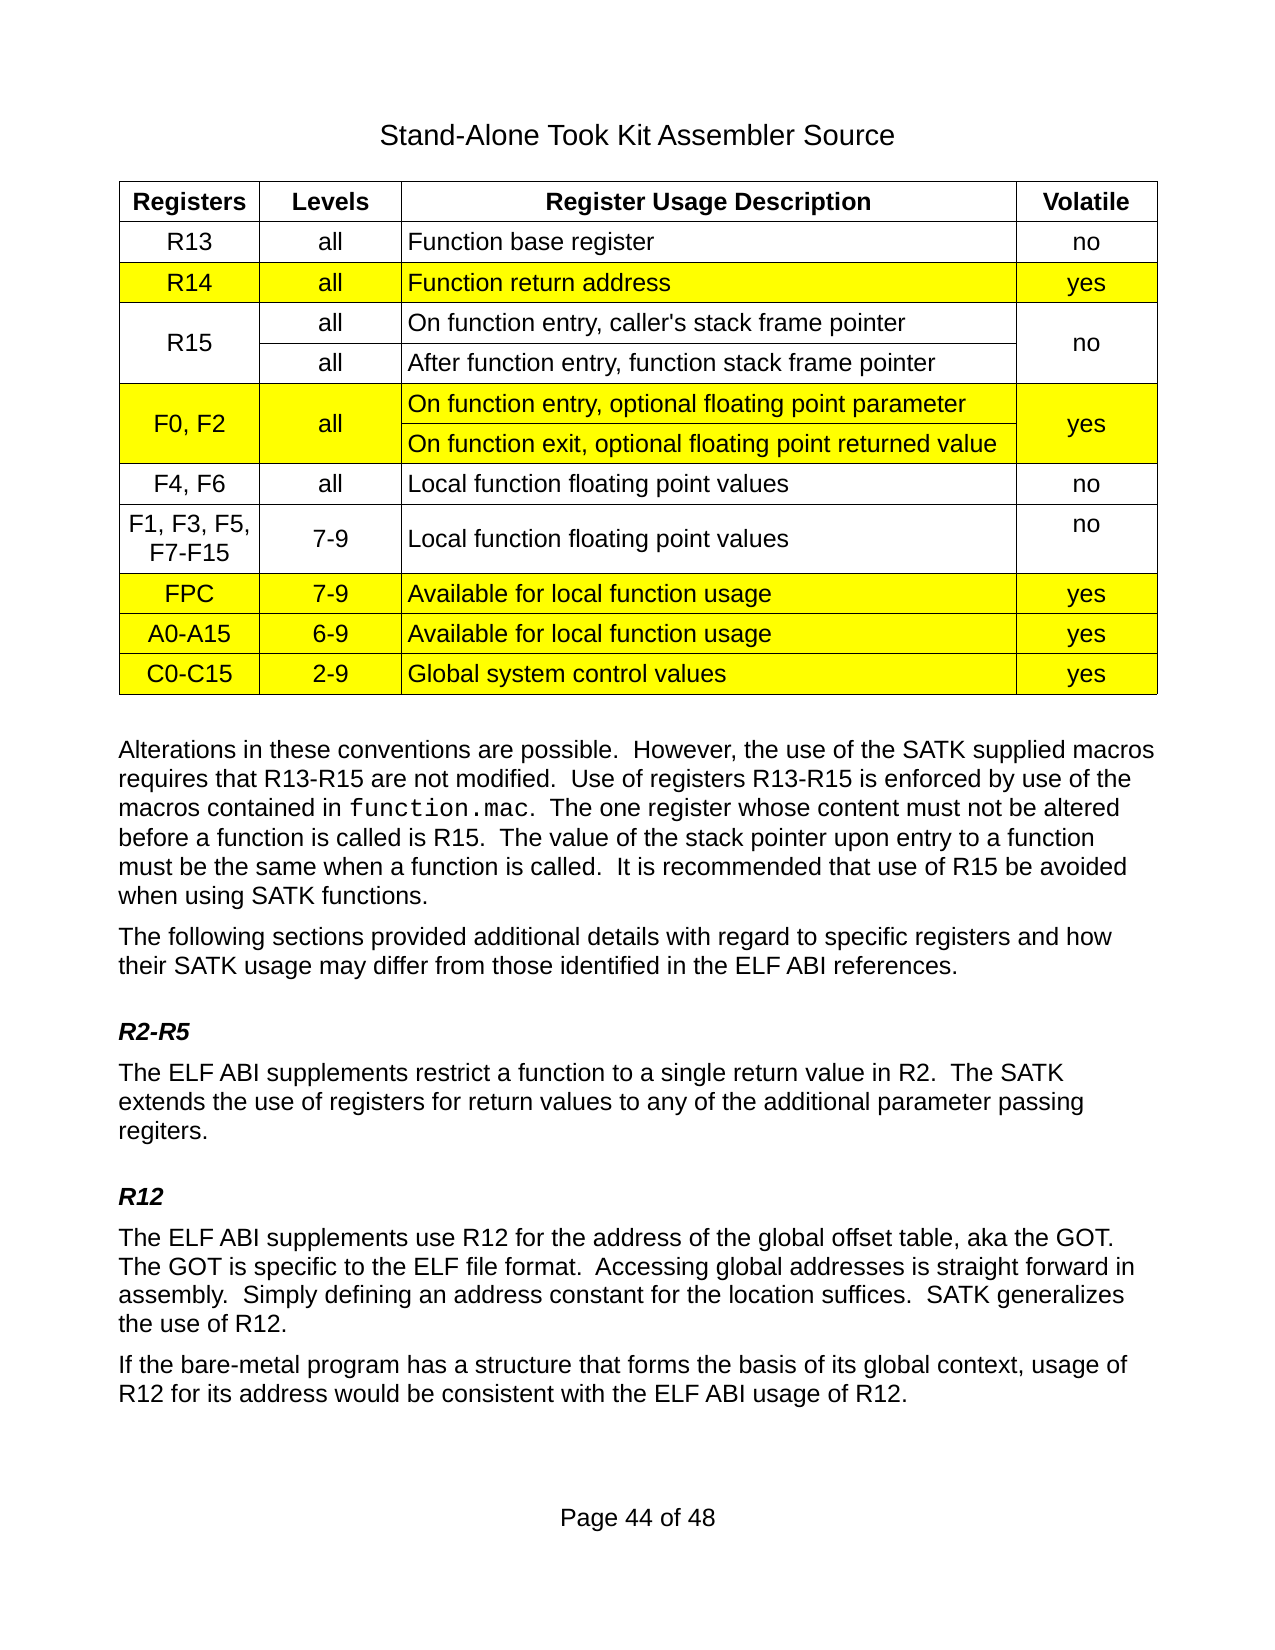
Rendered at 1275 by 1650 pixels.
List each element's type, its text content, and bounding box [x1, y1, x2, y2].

text The ELF ABI supplements restrict a function to a single return value in R2. The SATK extends the use of registers for return values to any of the additional parameter passing regiters. [118, 1058, 1157, 1144]
table_cell 2-9 [260, 654, 401, 694]
table_cell yes [1017, 654, 1157, 694]
subtitle R2-R5 [118, 1017, 1157, 1046]
table_cell all [260, 344, 401, 383]
table_cell all [260, 464, 401, 504]
table_cell On function exit, optional floating point returned value [402, 424, 1016, 463]
table_cell A0-A15 [120, 614, 259, 653]
table_cell F0, F2 [120, 384, 259, 463]
text The ELF ABI supplements use R12 for the address of the global offset table, aka the GOT. The GOT is specific to the ELF file format. Accessing global addresses is straight forward in assembly. Simply defining an address constant for the location suffices. SATK generalizes the use of R12. [118, 1223, 1157, 1338]
table_cell Global system control values [402, 654, 1016, 694]
table_cell yes [1017, 384, 1157, 463]
text If the bare-metal program has a structure that forms the basis of its global context, usage of R12 for its address would be consistent with the ELF ABI usage of R12. [118, 1351, 1157, 1408]
table_header Registers [120, 182, 259, 221]
table_cell FPC [120, 574, 259, 613]
text The following sections provided additional details with regard to specific registers and how their SATK usage may differ from those identified in the ELF ABI references. [118, 922, 1157, 980]
table_cell F4, F6 [120, 464, 259, 504]
table_cell On function entry, caller's stack frame pointer [402, 303, 1016, 342]
table_cell yes [1017, 614, 1157, 653]
table_cell Function return address [402, 263, 1016, 302]
table_cell no [1017, 303, 1157, 383]
table_cell Available for local function usage [402, 614, 1016, 653]
table_cell R15 [120, 303, 259, 383]
table_cell 7-9 [260, 574, 401, 613]
table_cell no [1017, 505, 1157, 573]
table_cell F1, F3, F5, F7-F15 [120, 505, 259, 573]
table_cell 6-9 [260, 614, 401, 653]
table_cell no [1017, 464, 1157, 504]
table_cell all [260, 303, 401, 342]
table_cell all [260, 222, 401, 262]
table_cell Available for local function usage [402, 574, 1016, 613]
table_cell Function base register [402, 222, 1016, 262]
table_cell Local function floating point values [402, 464, 1016, 504]
table_cell yes [1017, 574, 1157, 613]
table_cell C0-C15 [120, 654, 259, 694]
table_cell all [260, 263, 401, 302]
text Alterations in these conventions are possible. However, the use of the SATK supplied macros requires that R13-R15 are not modified. Use of registers R13-R15 is enforced by use of the macros contained in function.mac. The one register whose content must not be altered before a function is called is R15. The value of the stack pointer upon entry to a function must be the same when a function is called. It is recommended that use of R15 be avoided when using SATK functions. [118, 735, 1157, 910]
table_cell 7-9 [260, 505, 401, 573]
table_cell yes [1017, 263, 1157, 302]
table_cell all [260, 384, 401, 463]
table_header Volatile [1017, 182, 1157, 221]
table_cell Local function floating point values [402, 505, 1016, 573]
table_header Levels [260, 182, 401, 221]
table_cell R13 [120, 222, 259, 262]
subtitle R12 [118, 1182, 1157, 1211]
table_cell R14 [120, 263, 259, 302]
table_cell After function entry, function stack frame pointer [402, 344, 1016, 383]
table_cell no [1017, 222, 1157, 262]
table_cell On function entry, optional floating point parameter [402, 384, 1016, 423]
table_header Register Usage Description [402, 182, 1016, 221]
